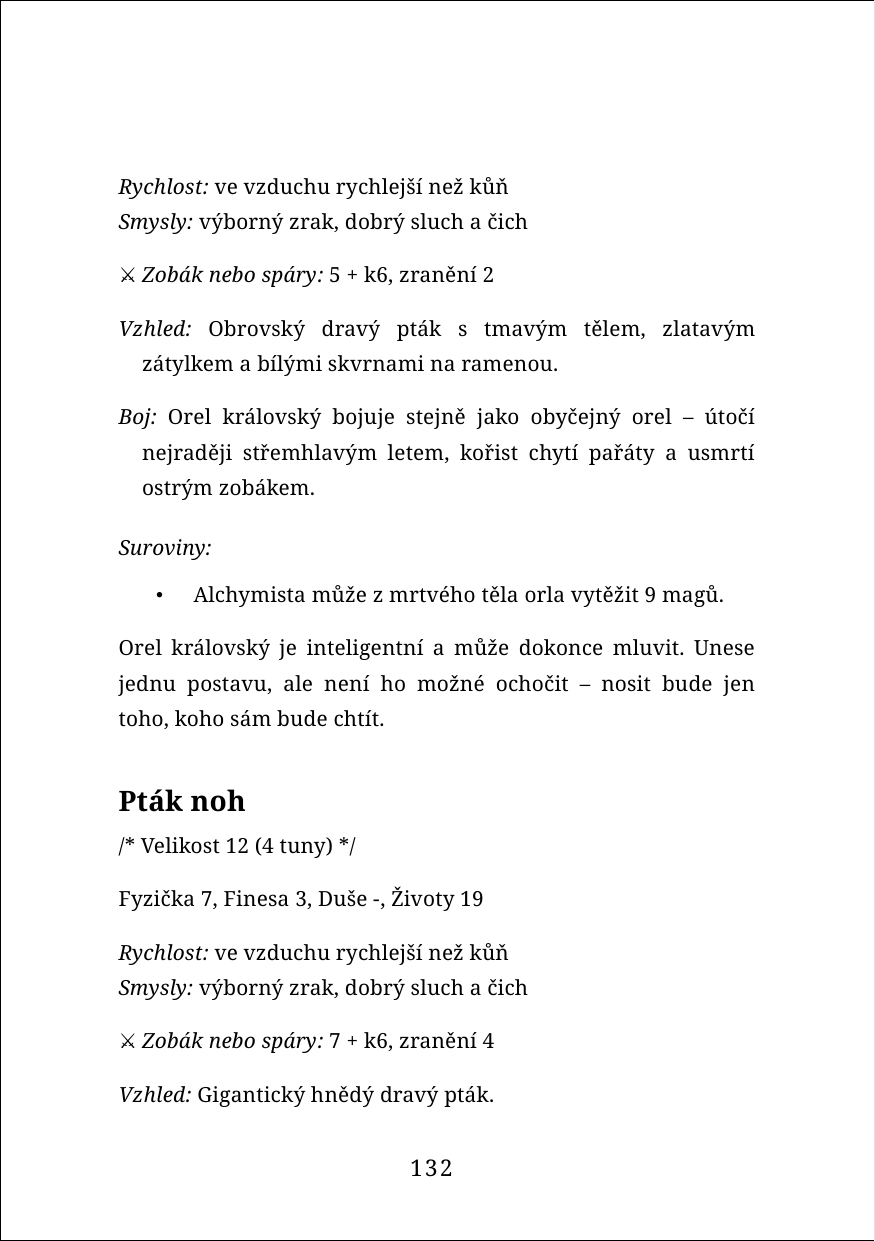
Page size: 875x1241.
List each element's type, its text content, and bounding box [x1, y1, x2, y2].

text Vzhled: Obrovský dravý pták s tmavým tělem, zlatavým zátylkem a bílými skvrnami na ramenou. [118, 314, 756, 378]
text Orel královský je inteligentní a může dokonce mluvit. Unese jednu postavu, ale není ho možné ochočit – nosit bude jen toho, koho sám bude chtít. [118, 633, 756, 733]
text Suroviny: [118, 533, 756, 561]
subtitle Pták noh [118, 781, 756, 819]
text Boj: Orel královský bojuje stejně jako obyčejný orel – útočí nejraději střemhlavým letem, kořist chytí pařáty a usmrtí ostrým zobákem. [118, 402, 756, 502]
text Fyzička 7, Finesa 3, Duše -, Životy 19 [118, 884, 756, 913]
text Smysly: výborný zrak, dobrý sluch a čich [118, 207, 756, 236]
text Vzhled: Gigantický hnědý dravý pták. [118, 1080, 756, 1108]
text Rychlost: ve vzduchu rychlejší než kůň [118, 938, 756, 966]
text Rychlost: ve vzduchu rychlejší než kůň [118, 172, 756, 200]
text Smysly: výborný zrak, dobrý sluch a čich [118, 973, 756, 1002]
list Alchymista může z mrtvého těla orla vytěžit 9 magů. [156, 580, 756, 608]
text /* Velikost 12 (4 tuny) */ [118, 831, 756, 860]
text ⚔ Zobák nebo spáry: 7 + k6, zranění 4 [118, 1026, 756, 1055]
text ⚔ Zobák nebo spáry: 5 + k6, zranění 2 [118, 261, 756, 289]
